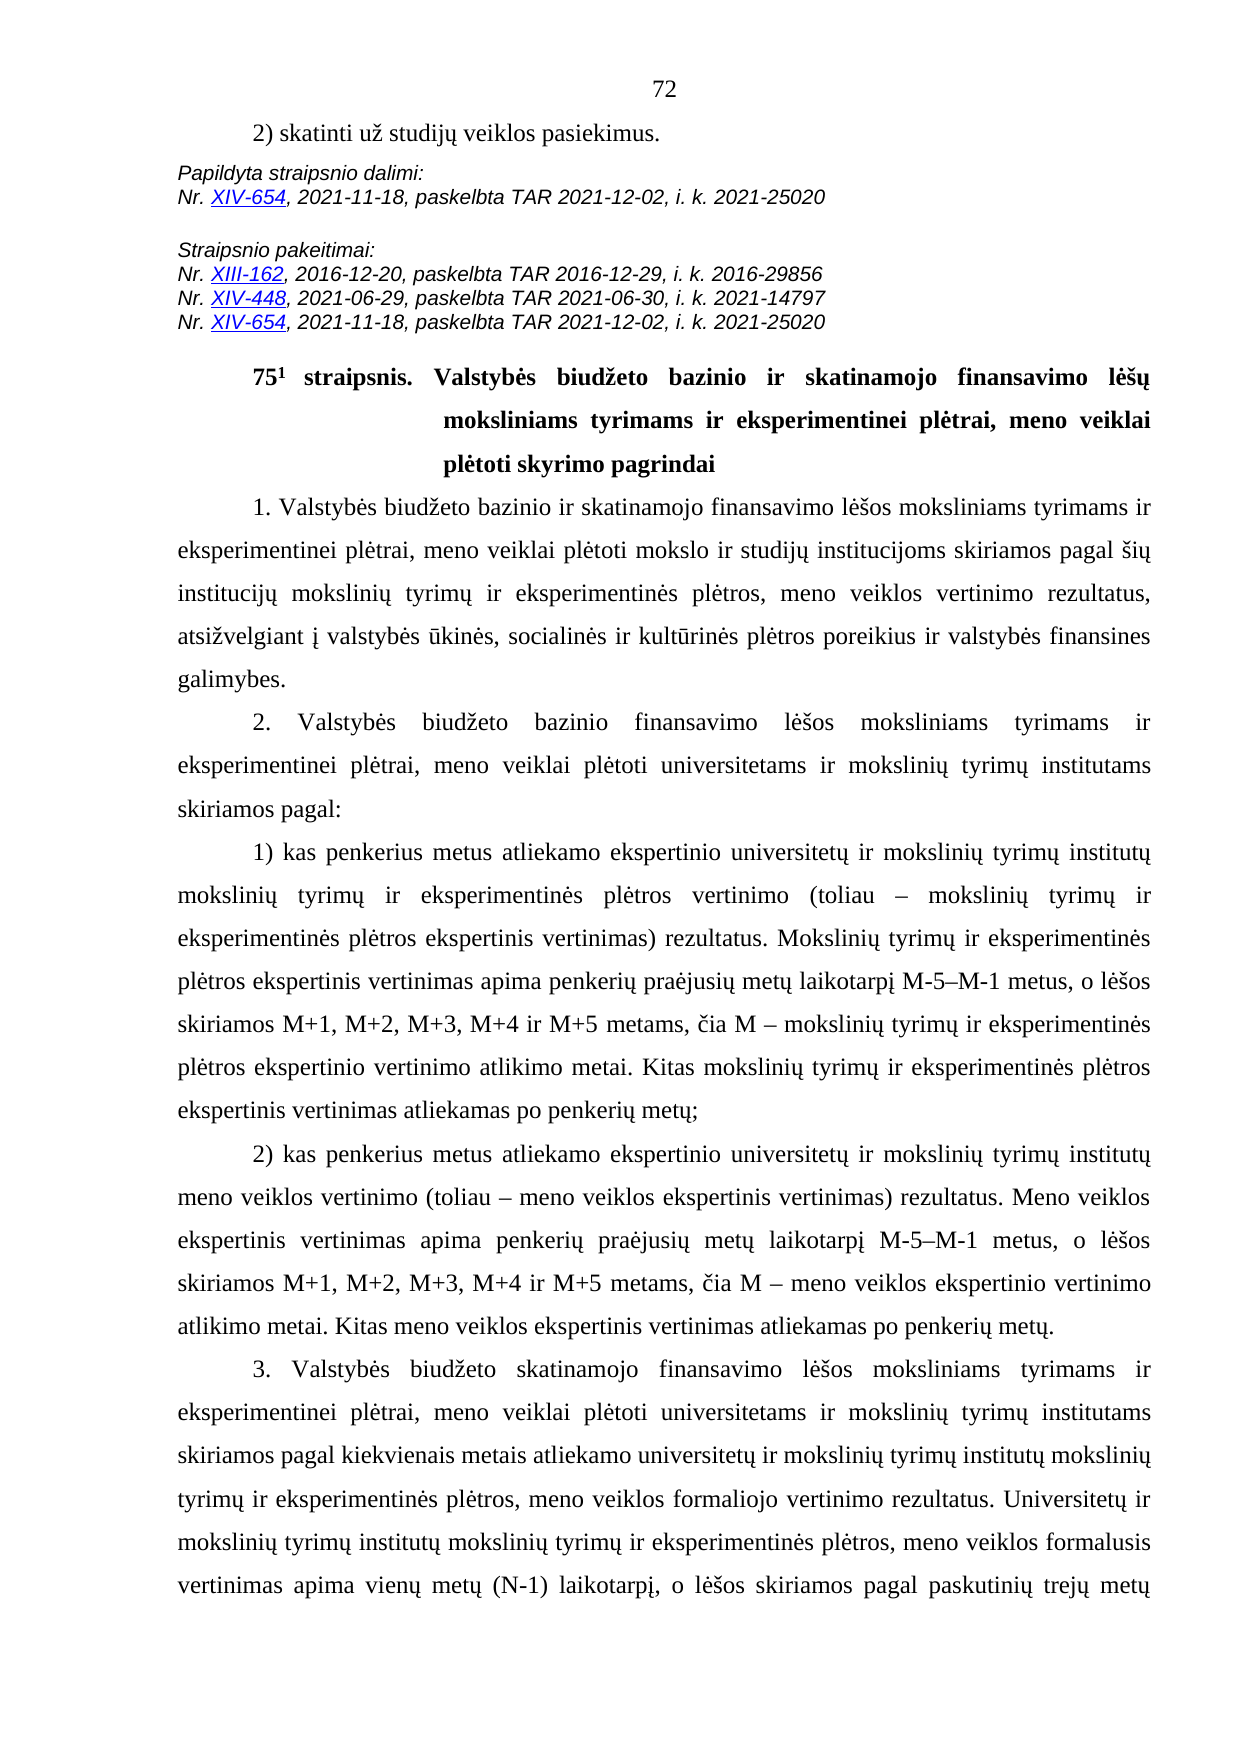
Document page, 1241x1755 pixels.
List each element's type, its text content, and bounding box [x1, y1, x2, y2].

text Nr. XIV-654, 2021-11-18, paskelbta TAR 2021-12-02, i. k. 2021-25020 [177, 185, 1152, 209]
text Nr. XIV-448, 2021-06-29, paskelbta TAR 2021-06-30, i. k. 2021-14797 [177, 286, 1152, 310]
text 1) kas penkerius metus atliekamo ekspertinio universitetų ir mokslinių tyrimų institutų mokslinių tyrimų ir eksperimentinės plėtros vertinimo (toliau – mokslinių tyrimų ir eksperimentinės plėtros ekspertinis vertinimas) rezultatus. Mokslinių tyrimų ir eksperimentinės plėtros ekspertinis vertinimas apima penkerių praėjusių metų laikotarpį M-5–M-1 metus, o lėšos skiriamos M+1, M+2, M+3, M+4 ir M+5 metams, čia M – mokslinių tyrimų ir eksperimentinės plėtros ekspertinio vertinimo atlikimo metai. Kitas mokslinių tyrimų ir eksperimentinės plėtros ekspertinis vertinimas atliekamas po penkerių metų; [177, 837, 1152, 1124]
text 751 straipsnis. Valstybės biudžeto bazinio ir skatinamojo finansavimo lėšų moksliniams tyrimams ir eksperimentinei plėtrai, meno veiklai plėtoti skyrimo pagrindai [252, 362, 1152, 477]
text 2) kas penkerius metus atliekamo ekspertinio universitetų ir mokslinių tyrimų institutų meno veiklos vertinimo (toliau – meno veiklos ekspertinis vertinimas) rezultatus. Meno veiklos ekspertinis vertinimas apima penkerių praėjusių metų laikotarpį M-5–M-1 metus, o lėšos skiriamos M+1, M+2, M+3, M+4 ir M+5 metams, čia M – meno veiklos ekspertinio vertinimo atlikimo metai. Kitas meno veiklos ekspertinis vertinimas atliekamas po penkerių metų. [177, 1139, 1152, 1340]
text Straipsnio pakeitimai: [177, 238, 1152, 262]
text Papildyta straipsnio dalimi: [177, 161, 1152, 185]
text 3. Valstybės biudžeto skatinamojo finansavimo lėšos moksliniams tyrimams ir eksperimentinei plėtrai, meno veiklai plėtoti universitetams ir mokslinių tyrimų institutams skiriamos pagal kiekvienais metais atliekamo universitetų ir mokslinių tyrimų institutų mokslinių tyrimų ir eksperimentinės plėtros, meno veiklos formaliojo vertinimo rezultatus. Universitetų ir mokslinių tyrimų institutų mokslinių tyrimų ir eksperimentinės plėtros, meno veiklos formalusis vertinimas apima vienų metų (N-1) laikotarpį, o lėšos skiriamos pagal paskutinių trejų metų [177, 1354, 1152, 1599]
text Nr. XIII-162, 2016-12-20, paskelbta TAR 2016-12-29, i. k. 2016-29856 [177, 262, 1152, 286]
text 2. Valstybės biudžeto bazinio finansavimo lėšos moksliniams tyrimams ir eksperimentinei plėtrai, meno veiklai plėtoti universitetams ir mokslinių tyrimų institutams skiriamos pagal: [177, 707, 1152, 822]
text Nr. XIV-654, 2021-11-18, paskelbta TAR 2021-12-02, i. k. 2021-25020 [177, 310, 1152, 334]
text 1. Valstybės biudžeto bazinio ir skatinamojo finansavimo lėšos moksliniams tyrimams ir eksperimentinei plėtrai, meno veiklai plėtoti mokslo ir studijų institucijoms skiriamos pagal šių institucijų mokslinių tyrimų ir eksperimentinės plėtros, meno veiklos vertinimo rezultatus, atsižvelgiant į valstybės ūkinės, socialinės ir kultūrinės plėtros poreikius ir valstybės finansines galimybes. [177, 492, 1152, 693]
text 2) skatinti už studijų veiklos pasiekimus. [177, 118, 1152, 147]
